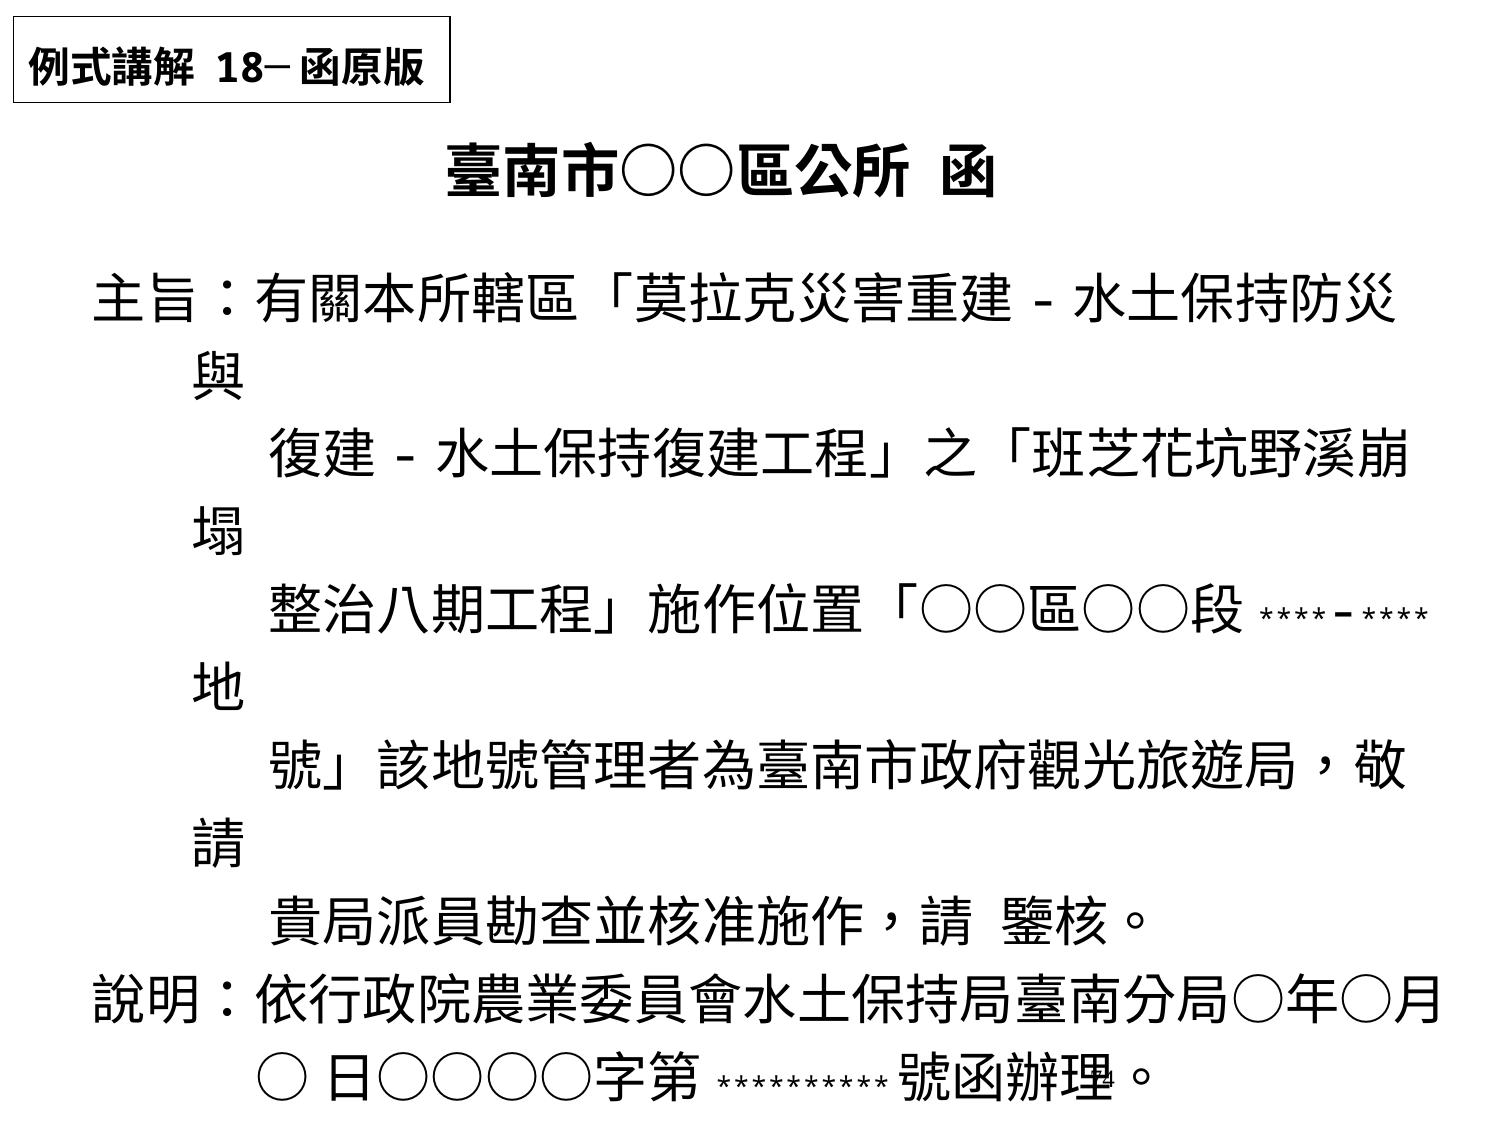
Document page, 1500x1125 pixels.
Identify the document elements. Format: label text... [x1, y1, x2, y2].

text_box 主旨：有關本所轄區「莫拉克災害重建-水土保持防災與 復建-水土保持復建工程」之「班芝花坑野溪崩塌 整治八期工程」施作位置「○○區○○段****-****地 號」該地號管理者為臺南市政府觀光旅遊局，敬請 貴局派員勘查並核准施作，請 鑒核。 說明：依行政院農業委員會水土保持局臺南分局○年○月 ○日○○○○字第**********號函辦理。 [77, 243, 1464, 1116]
text_box 臺南市○○區公所 函 [426, 126, 1017, 214]
text_box 例式講解 18─函原版 [13, 16, 450, 103]
